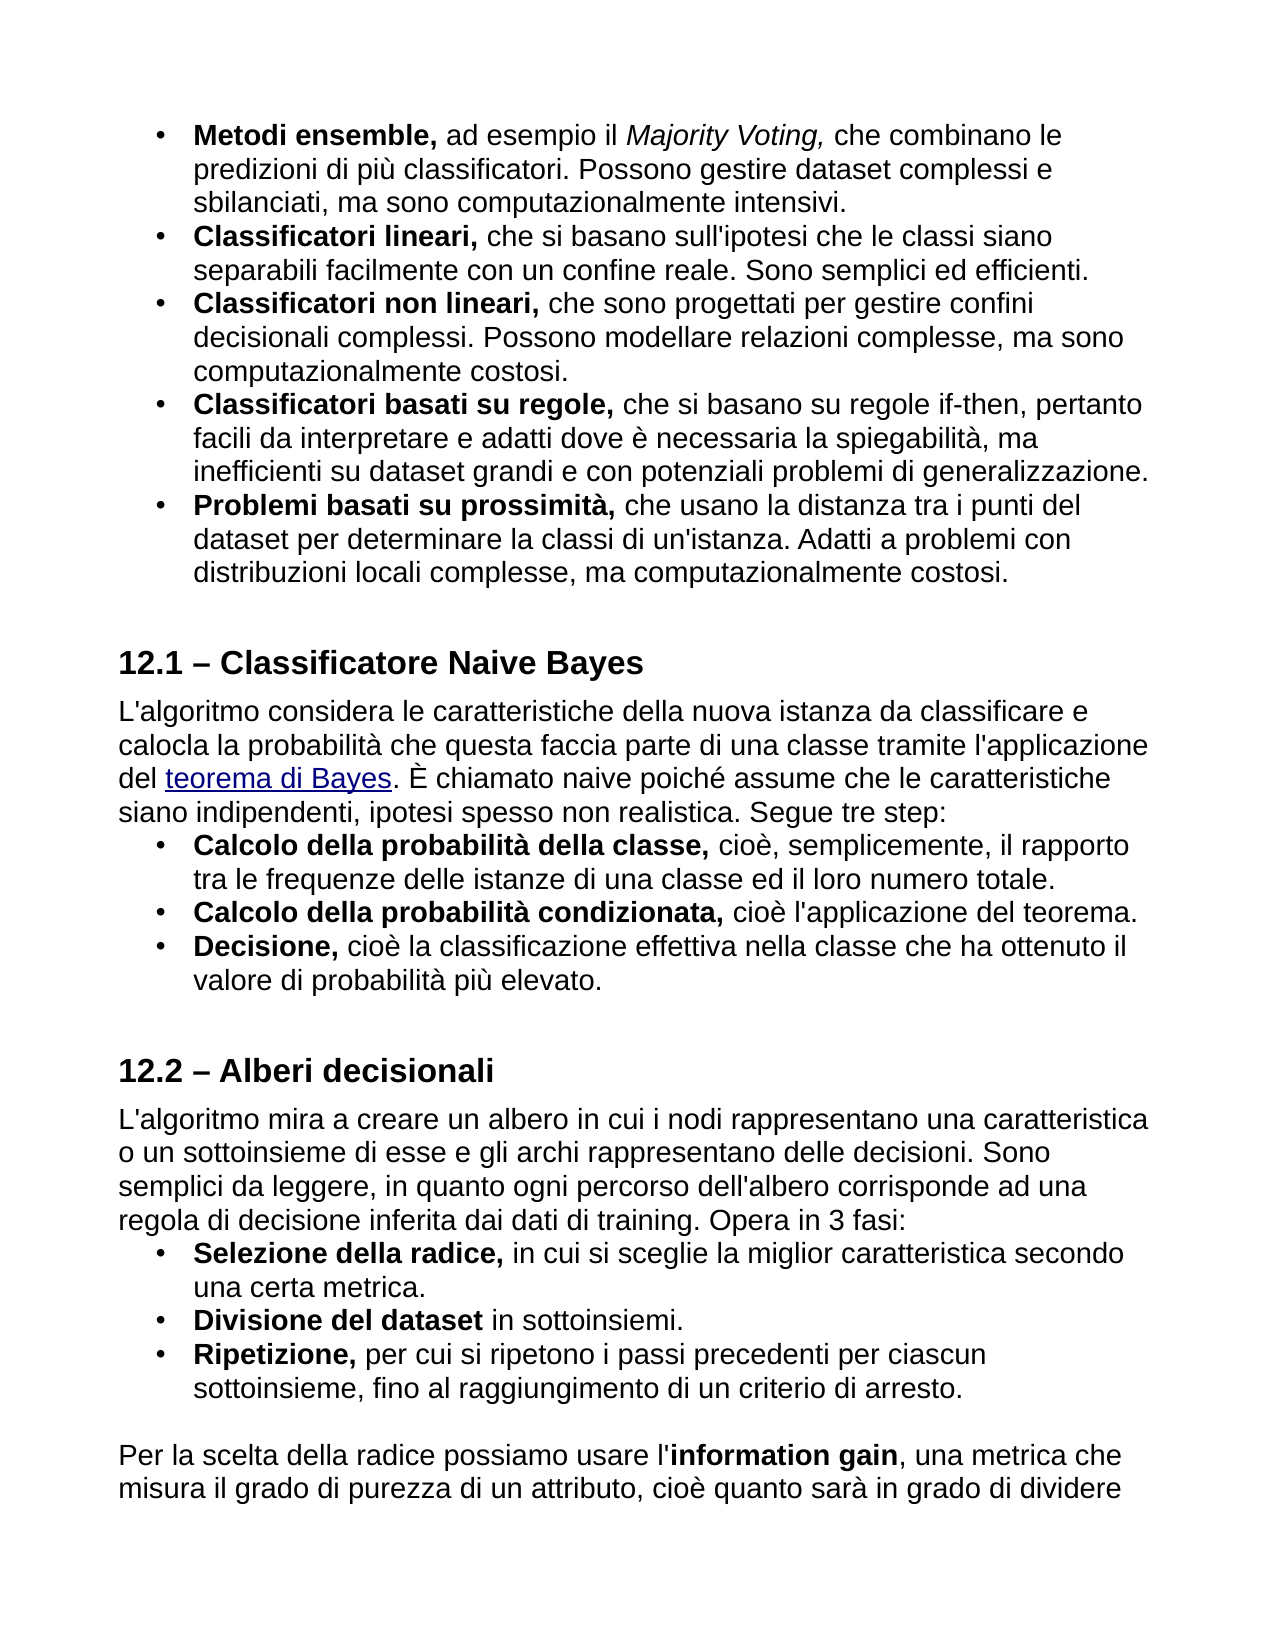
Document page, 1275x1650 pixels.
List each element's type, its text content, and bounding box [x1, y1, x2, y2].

list Classificatori non lineari, che sono progettati per gestire confini decisionali complessi. Possono modellare relazioni complesse, ma sono computazionalmente costosi. [156, 286, 1157, 387]
text Per la scelta della radice possiamo usare l'information gain, una metrica che misura il grado di purezza di un attributo, cioè quanto sarà in grado di dividere [118, 1438, 1157, 1505]
list Ripetizione, per cui si ripetono i passi precedenti per ciascun sottoinsieme, fino al raggiungimento di un criterio di arresto. [156, 1337, 1157, 1404]
list Calcolo della probabilità della classe, cioè, semplicemente, il rapporto tra le frequenze delle istanze di una classe ed il loro numero totale. [156, 828, 1157, 896]
list Problemi basati su prossimità, che usano la distanza tra i punti del dataset per determinare la classi di un'istanza. Adatti a problemi con distribuzioni locali complesse, ma computazionalmente costosi. [156, 488, 1157, 589]
text L'algoritmo mira a creare un albero in cui i nodi rappresentano una caratteristica o un sottoinsieme di esse e gli archi rappresentano delle decisioni. Sono semplici da leggere, in quanto ogni percorso dell'albero corrisponde ad una regola di decisione inferita dai dati di training. Opera in 3 fasi: [118, 1102, 1157, 1236]
subtitle 12.1 – Classificatore Naive Bayes [118, 643, 1157, 682]
list Classificatori basati su regole, che si basano su regole if-then, pertanto facili da interpretare e adatti dove è necessaria la spiegabilità, ma inefficienti su dataset grandi e con potenziali problemi di generalizzazione. [156, 387, 1157, 488]
list Calcolo della probabilità condizionata, cioè l'applicazione del teorema. [156, 896, 1157, 929]
subtitle 12.2 – Alberi decisionali [118, 1051, 1157, 1089]
list Metodi ensemble, ad esempio il Majority Voting, che combinano le predizioni di più classificatori. Possono gestire dataset complessi e sbilanciati, ma sono computazionalmente intensivi. [156, 118, 1157, 219]
list Classificatori lineari, che si basano sull'ipotesi che le classi siano separabili facilmente con un confine reale. Sono semplici ed efficienti. [156, 219, 1157, 286]
list Decisione, cioè la classificazione effettiva nella classe che ha ottenuto il valore di probabilità più elevato. [156, 929, 1157, 997]
text L'algoritmo considera le caratteristiche della nuova istanza da classificare e calocla la probabilità che questa faccia parte di una classe tramite l'applicazione del teorema di Bayes. È chiamato naive poiché assume che le caratteristiche siano indipendenti, ipotesi spesso non realistica. Segue tre step: [118, 694, 1157, 828]
list Selezione della radice, in cui si sceglie la miglior caratteristica secondo una certa metrica. [156, 1236, 1157, 1303]
list Divisione del dataset in sottoinsiemi. [156, 1303, 1157, 1337]
